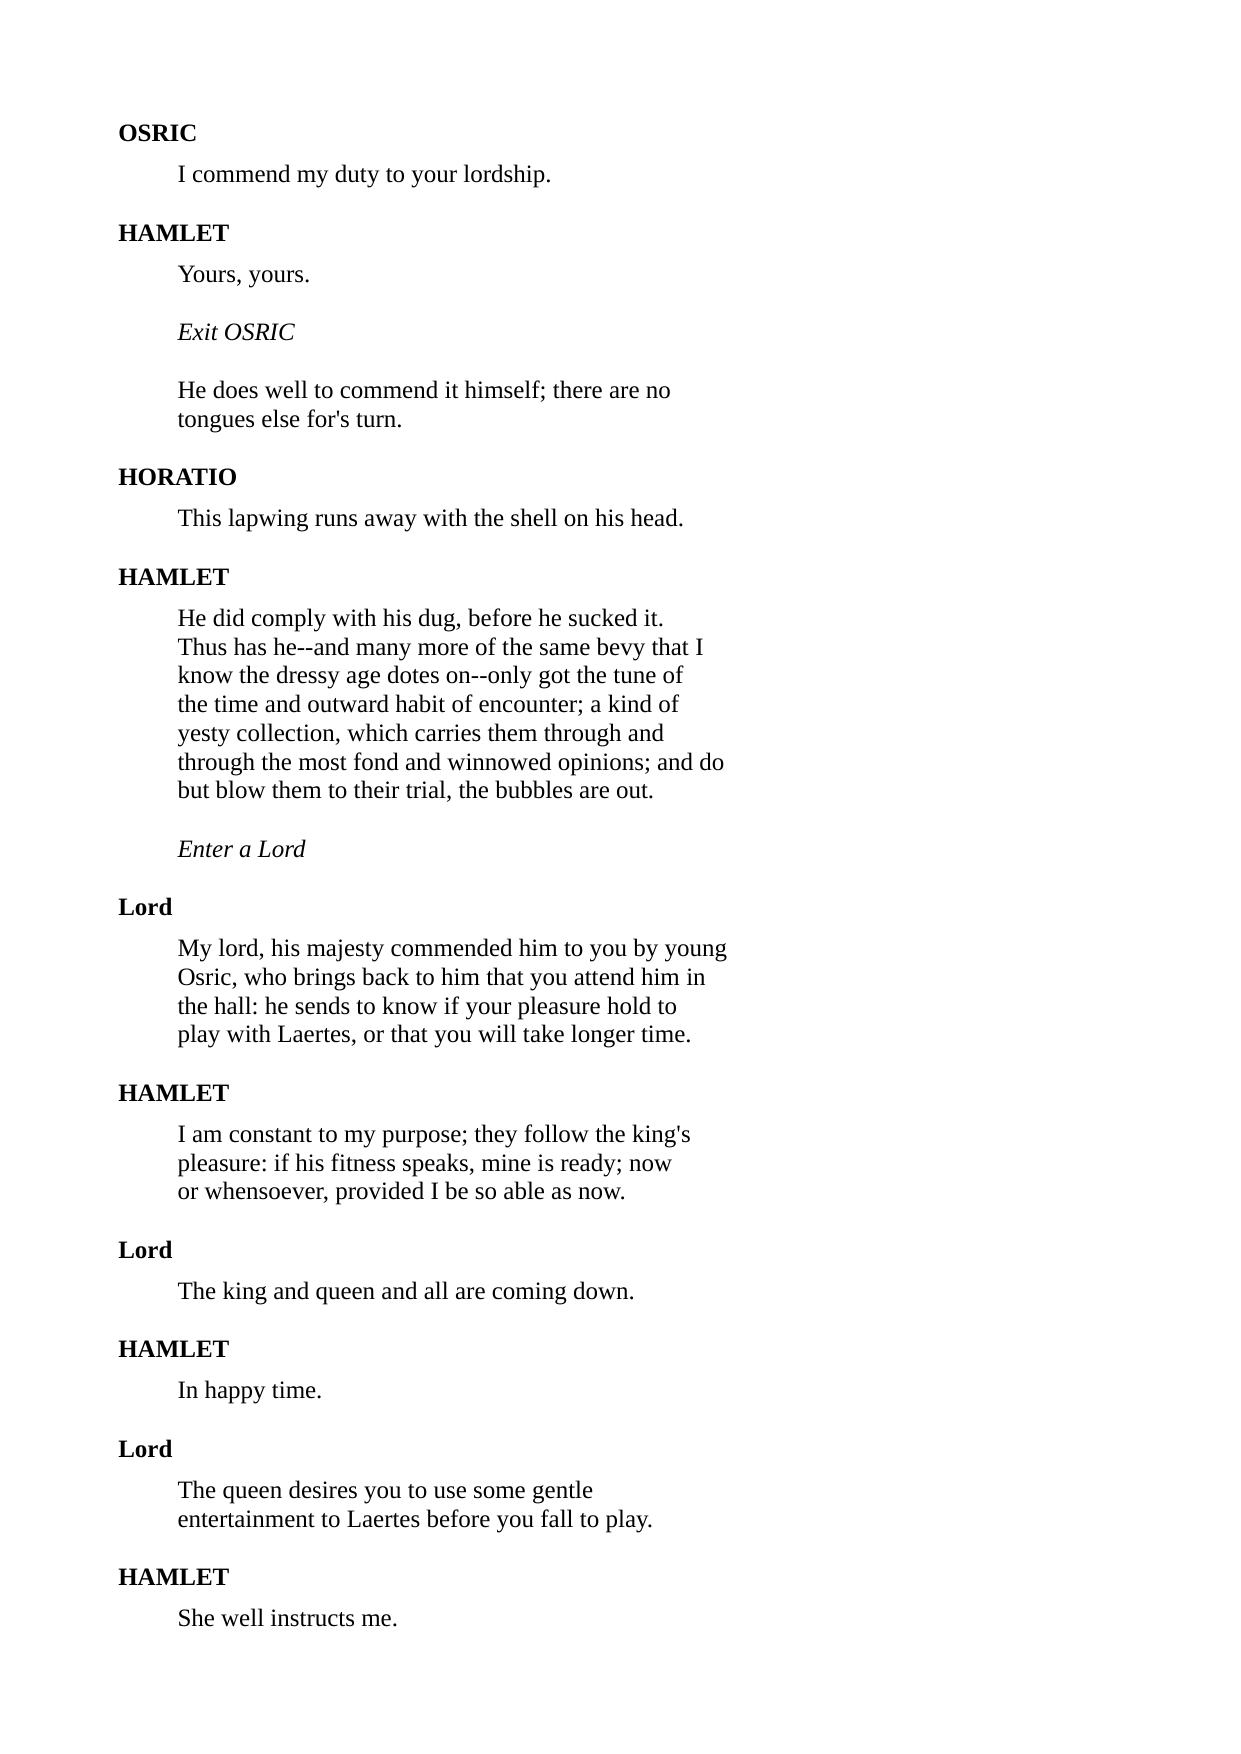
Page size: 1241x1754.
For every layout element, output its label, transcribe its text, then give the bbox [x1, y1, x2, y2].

text Lord [118, 892, 1122, 921]
text He does well to commend it himself; there are no tongues else for's turn. [177, 375, 1063, 433]
text HORATIO [118, 462, 1122, 491]
text Enter a Lord [177, 834, 1063, 862]
text Yours, yours. [177, 259, 1063, 288]
text He did comply with his dug, before he sucked it. Thus has he--and many more of the same bevy that I know the dressy age dotes on--only got the tune of the time and outward habit of encounter; a kind of yesty collection, which carries them through and through the most fond and winnowed opinions; and do but blow them to their trial, the bubbles are out. [177, 603, 1063, 804]
text Exit OSRIC [177, 317, 1063, 346]
text In happy time. [177, 1375, 1063, 1404]
text This lapwing runs away with the shell on his head. [177, 503, 1063, 532]
text OSRIC [118, 118, 1122, 147]
text HAMLET [118, 1078, 1122, 1106]
text HAMLET [118, 218, 1122, 246]
text I commend my duty to your lordship. [177, 159, 1063, 188]
text My lord, his majesty commended him to you by young Osric, who brings back to him that you attend him in the hall: he sends to know if your pleasure hold to play with Laertes, or that you will take longer time. [177, 933, 1063, 1048]
text Lord [118, 1235, 1122, 1263]
text The queen desires you to use some gentle entertainment to Laertes before you fall to play. [177, 1475, 1063, 1532]
text I am constant to my purpose; they follow the king's pleasure: if his fitness speaks, mine is ready; now or whensoever, provided I be so able as now. [177, 1119, 1063, 1205]
text She well instructs me. [177, 1603, 1063, 1632]
text HAMLET [118, 1334, 1122, 1363]
text The king and queen and all are coming down. [177, 1276, 1063, 1305]
text HAMLET [118, 1562, 1122, 1591]
text HAMLET [118, 562, 1122, 591]
text Lord [118, 1434, 1122, 1462]
